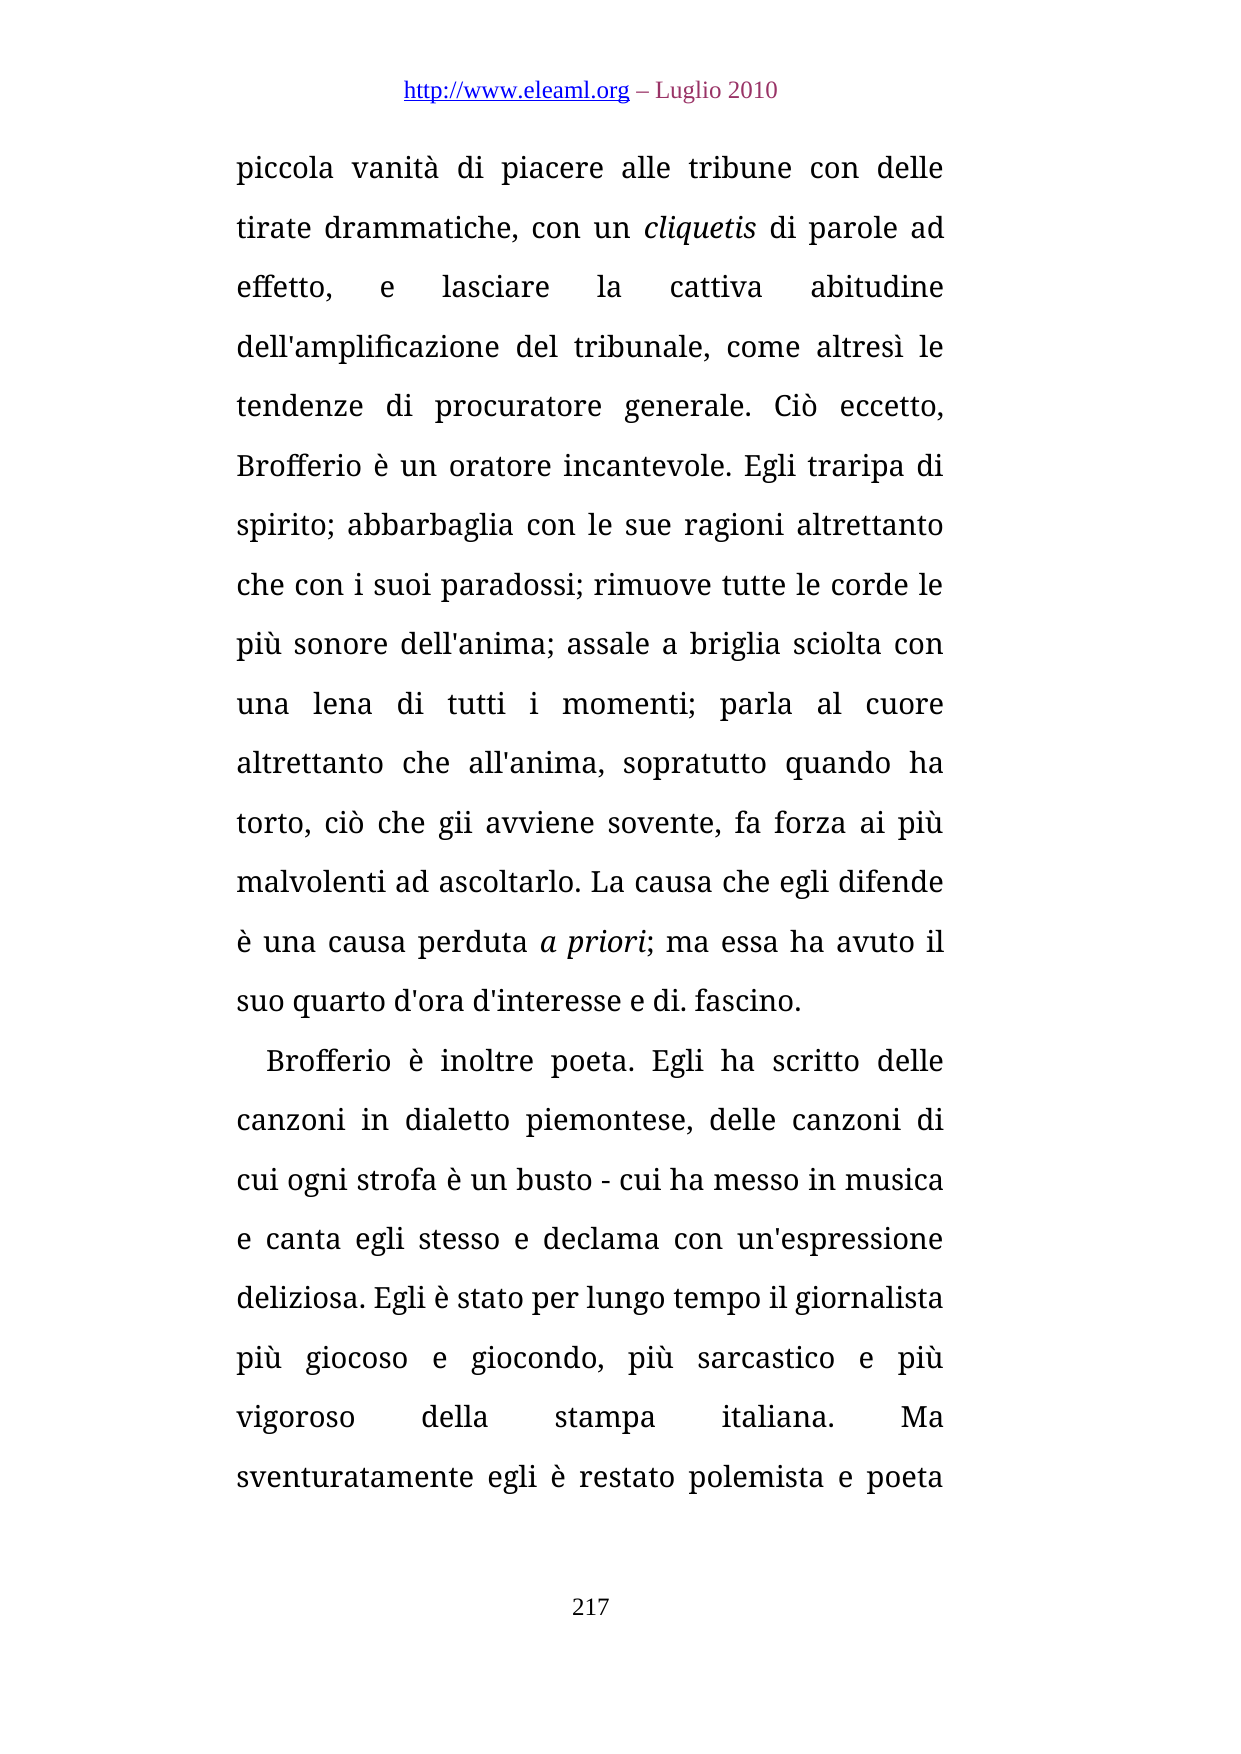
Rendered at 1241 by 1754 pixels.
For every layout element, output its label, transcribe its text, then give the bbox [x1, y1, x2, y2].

text Brofferio è inoltre poeta. Egli ha scritto delle canzoni in dialetto piemontese, delle canzoni di cui ogni strofa è un busto - cui ha messo in musica e canta egli stesso e declama con un'espressione deliziosa. Egli è stato per lungo tempo il giornalista più giocoso e giocondo, più sarcastico e più vigoroso della stampa italiana. Ma sventuratamente egli è restato polemista e poeta [236, 1040, 945, 1496]
text piccola vanità di piacere alle tribune con delle tirate drammatiche, con un cliquetis di parole ad effetto, e lasciare la cattiva abitudine dell'amplificazione del tribunale, come altresì le tendenze di procuratore generale. Ciò eccetto, Brofferio è un oratore incantevole. Egli traripa di spirito; abbarbaglia con le sue ragioni altrettanto che con i suoi paradossi; rimuove tutte le corde le più sonore dell'anima; assale a briglia sciolta con una lena di tutti i momenti; parla al cuore altrettanto che all'anima, sopratutto quando ha torto, ciò che gii avviene sovente, fa forza ai più malvolenti ad ascoltarlo. La causa che egli difende è una causa perduta a priori; ma essa ha avuto il suo quarto d'ora d'interesse e di. fascino. [236, 148, 945, 1020]
